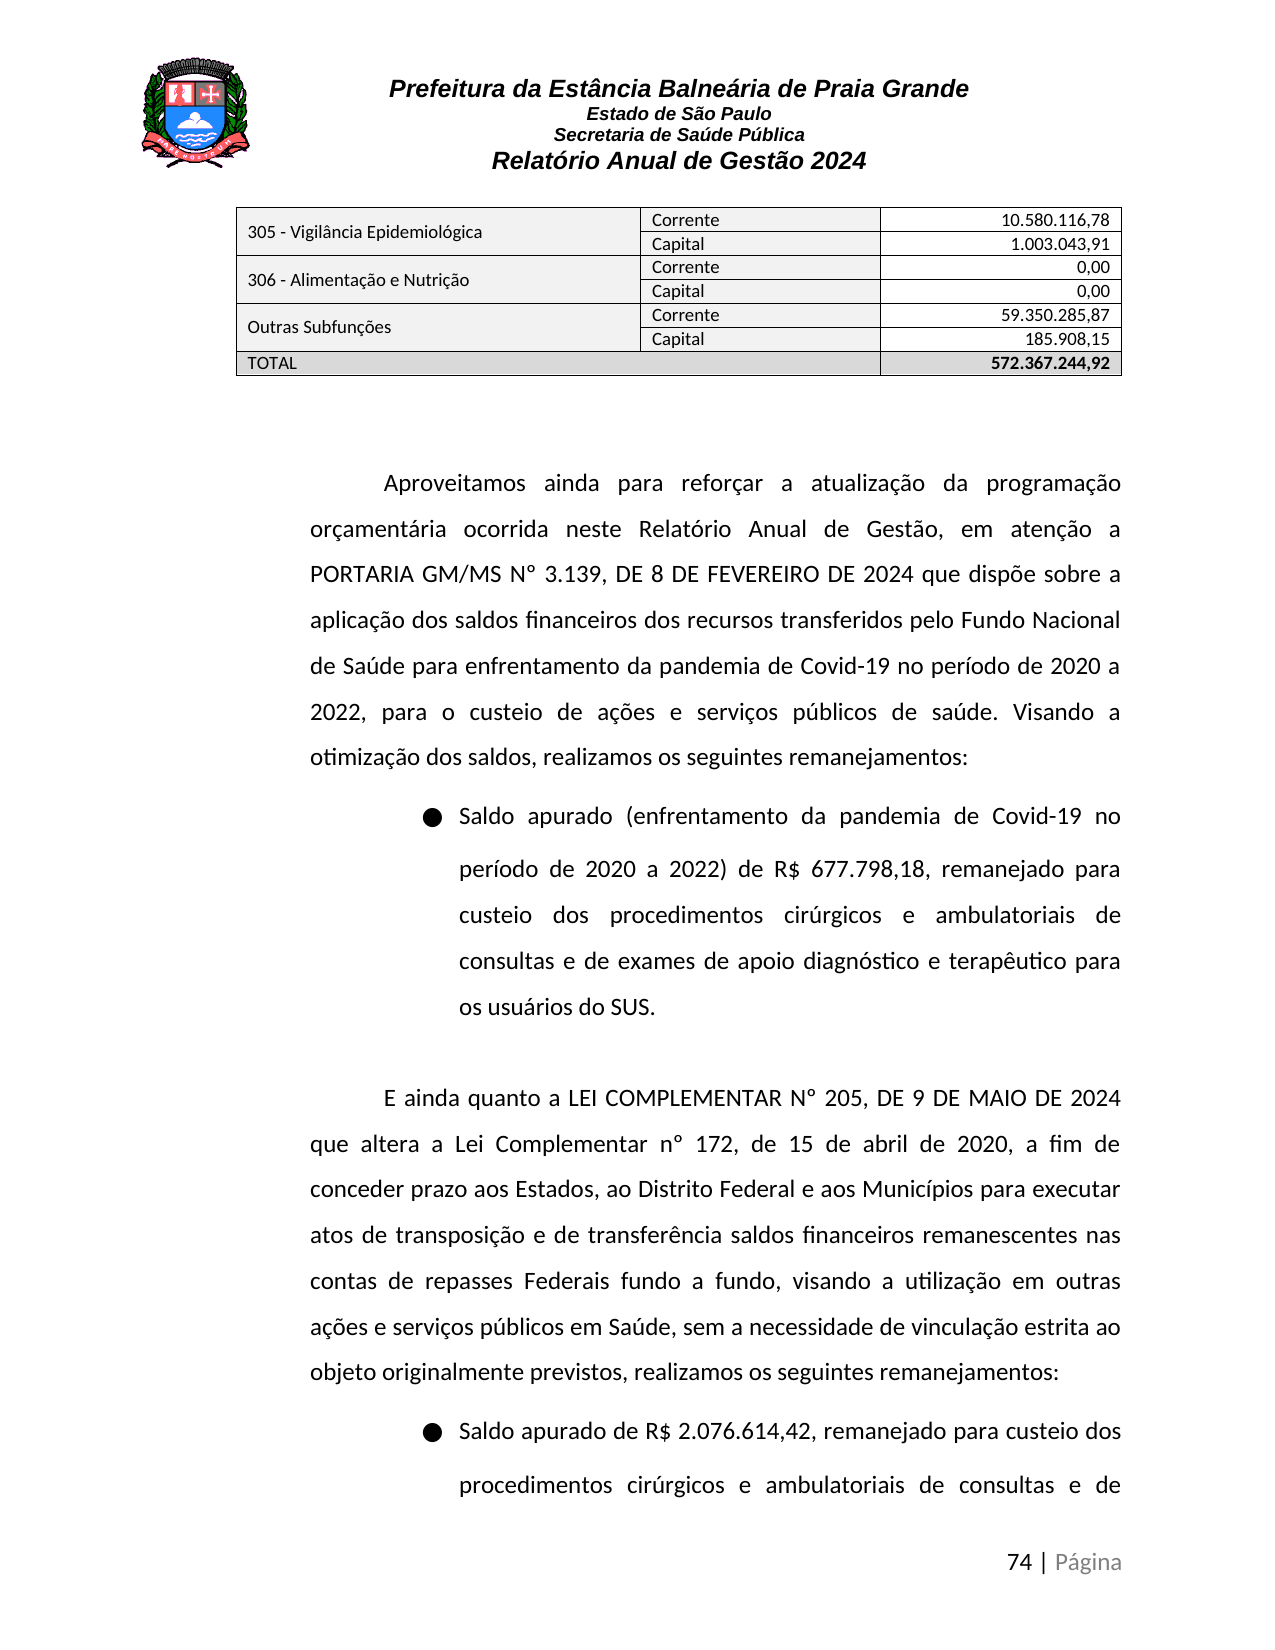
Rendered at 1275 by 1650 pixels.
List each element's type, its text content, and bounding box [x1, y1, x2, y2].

table_cell Outras Subfunções [237, 304, 640, 351]
table_cell Corrente [641, 304, 880, 327]
table_cell Corrente [641, 256, 880, 279]
table_cell Capital [641, 280, 880, 303]
table_cell Capital [641, 232, 880, 255]
table_cell 0,00 [881, 256, 1121, 279]
table_cell 59.350.285,87 [881, 304, 1121, 327]
table_cell 305 - Vigilância Epidemiológica [237, 208, 640, 255]
table_cell 185.908,15 [881, 328, 1121, 351]
table_cell Capital [641, 328, 880, 351]
table_cell 0,00 [881, 280, 1121, 303]
list Saldo apurado de R$ 2.076.614,42, remanejado para custeio dos procedimentos cirúrgicos e ambulatoriais de consultas e de [421, 1402, 1122, 1499]
table_cell 306 - Alimentação e Nutrição [237, 256, 640, 303]
text Aproveitamos ainda para reforçar a atualização da programação orçamentária ocorrida neste Relatório Anual de Gestão, em atenção a PORTARIA GM/MS Nº 3.139, DE 8 DE FEVEREIRO DE 2024 que dispõe sobre a aplicação dos saldos financeiros dos recursos transferidos pelo Fundo Nacional de Saúde para enfrentamento da pandemia de Covid-19 no período de 2020 a 2022, para o custeio de ações e serviços públicos de saúde. Visando a otimização dos saldos, realizamos os seguintes remanejamentos: [310, 467, 1122, 772]
table_cell 1.003.043,91 [881, 232, 1121, 255]
table_cell Corrente [641, 208, 880, 231]
text E ainda quanto a LEI COMPLEMENTAR Nº 205, DE 9 DE MAIO DE 2024 que altera a Lei Complementar nº 172, de 15 de abril de 2020, a fim de conceder prazo aos Estados, ao Distrito Federal e aos Municípios para executar atos de transposição e de transferência saldos financeiros remanescentes nas contas de repasses Federais fundo a fundo, visando a utilização em outras ações e serviços públicos em Saúde, sem a necessidade de vinculação estrita ao objeto originalmente previstos, realizamos os seguintes remanejamentos: [310, 1082, 1122, 1387]
table_cell TOTAL [237, 352, 880, 374]
list Saldo apurado (enfrentamento da pandemia de Covid-19 no período de 2020 a 2022) de R$ 677.798,18, remanejado para custeio dos procedimentos cirúrgicos e ambulatoriais de consultas e de exames de apoio diagnóstico e terapêutico para os usuários do SUS. [421, 787, 1122, 1021]
table_cell 572.367.244,92 [881, 352, 1121, 374]
picture [132, 55, 259, 172]
table_cell 10.580.116,78 [881, 208, 1121, 231]
